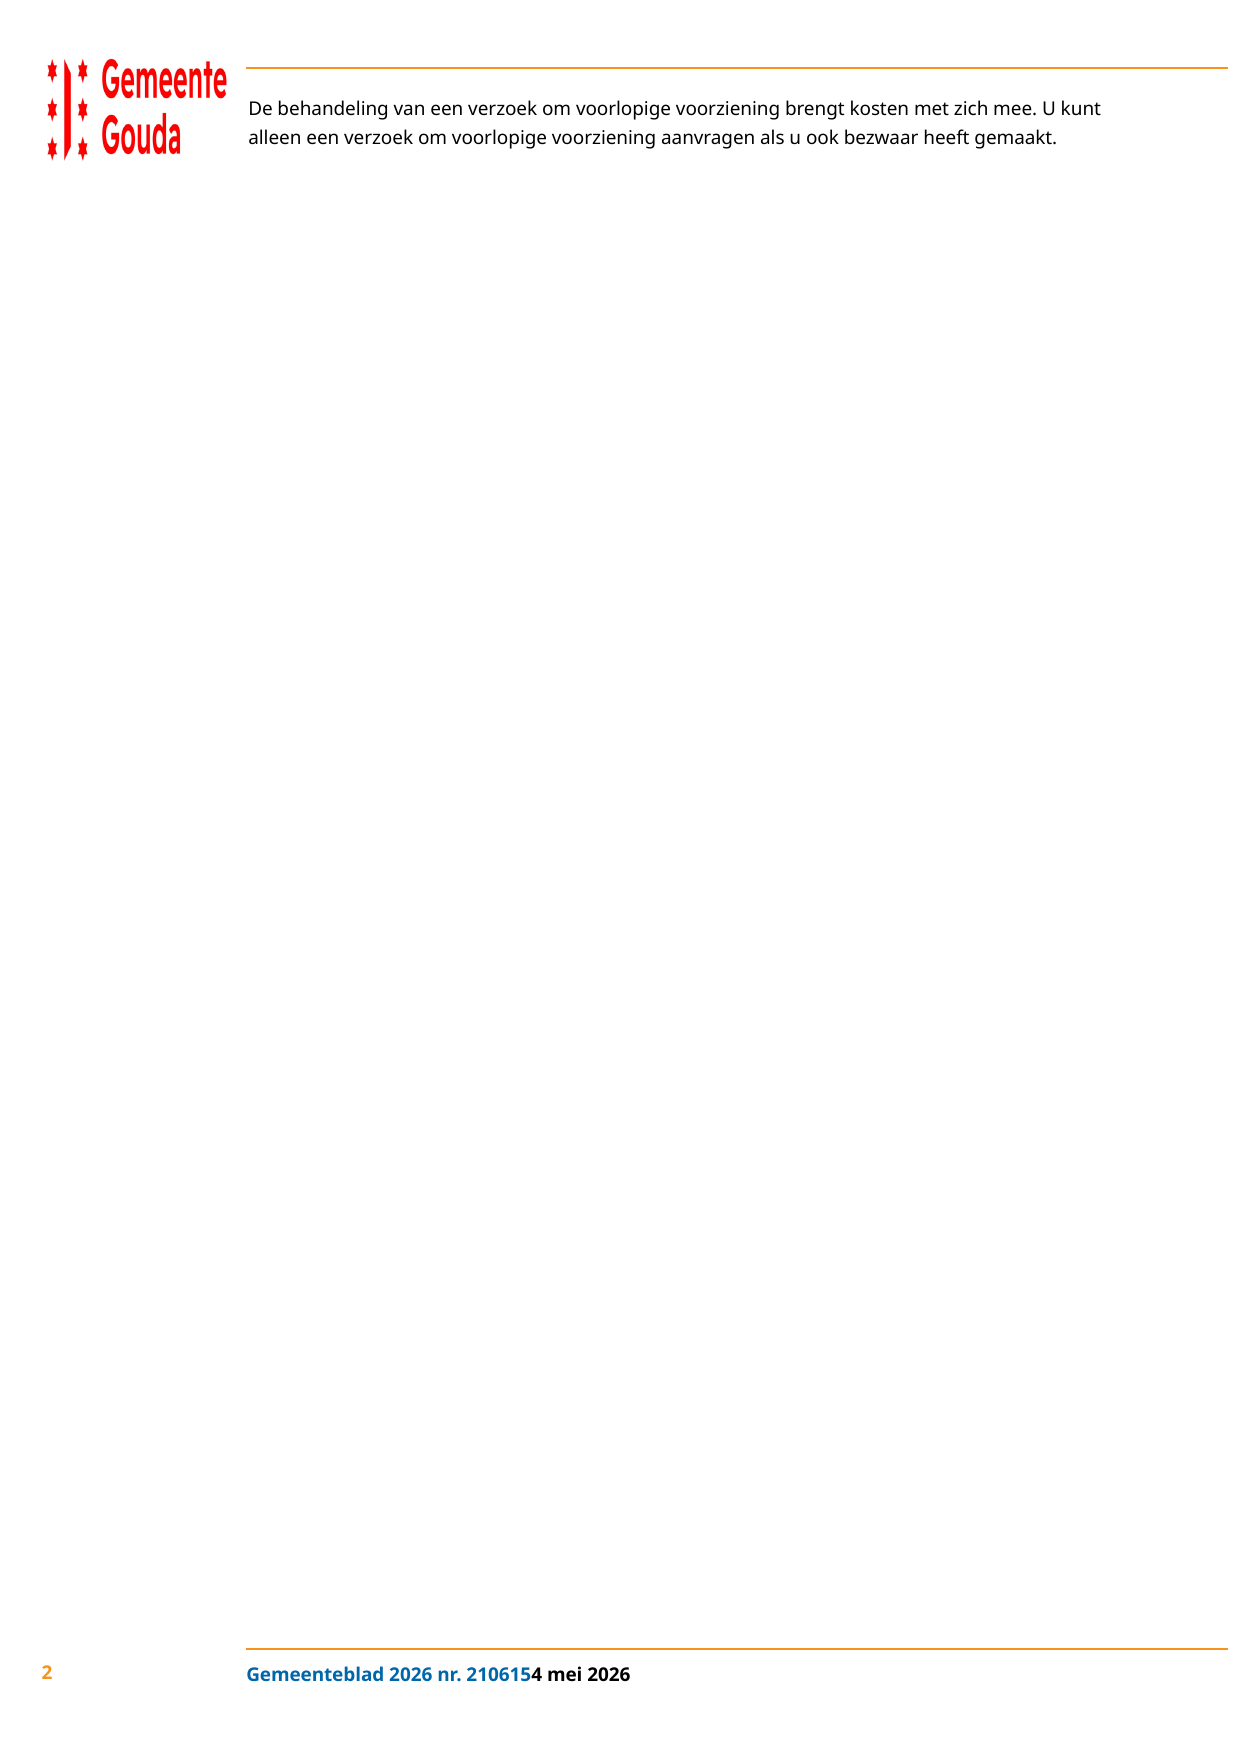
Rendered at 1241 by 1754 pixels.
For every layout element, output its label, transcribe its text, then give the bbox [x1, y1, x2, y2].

text De behandeling van een verzoek om voorlopige voorziening brengt kosten met zich mee. U kunt alleen een verzoek om voorlopige voorziening aanvragen als u ook bezwaar heeft gemaakt. [248, 95, 1152, 150]
picture [41, 47, 231, 172]
